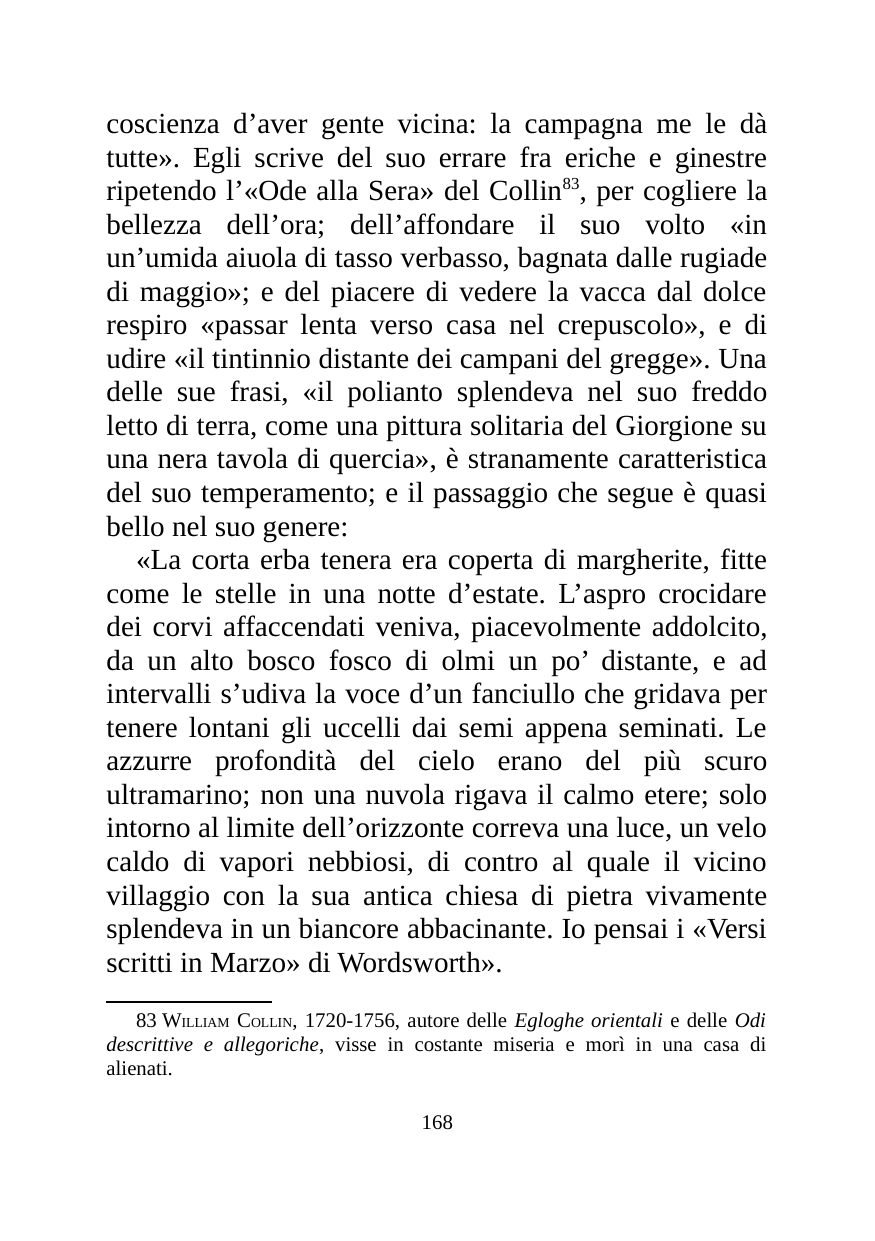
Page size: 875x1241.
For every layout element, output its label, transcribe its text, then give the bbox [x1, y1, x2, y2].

text coscienza d’aver gente vicina: la campagna me le dà tutte». Egli scrive del suo errare fra eriche e ginestre ripetendo l’«Ode alla Sera» del Collin, per cogliere la bellezza dell’ora; dell’affondare il suo volto «in un’umida aiuola di tasso verbasso, bagnata dalle rugiade di maggio»; e del piacere di vedere la vacca dal dolce respiro «passar lenta verso casa nel crepuscolo», e di udire «il tintinnio distante dei campani del gregge». Una delle sue frasi, «il polianto splendeva nel suo freddo letto di terra, come una pittura solitaria del Giorgione su una nera tavola di quercia», è stranamente caratteristica del suo temperamento; e il passaggio che segue è quasi bello nel suo genere: [106, 106, 768, 542]
text William Collin, 1720-1756, autore delle Egloghe orientali e delle Odi descrittive e allegoriche, visse in costante miseria e morì in una casa di alienati. [106, 1008, 768, 1080]
text «La corta erba tenera era coperta di margherite, fitte come le stelle in una notte d’estate. L’aspro crocidare dei corvi affaccendati veniva, piacevolmente addolcito, da un alto bosco fosco di olmi un po’ distante, e ad intervalli s’udiva la voce d’un fanciullo che gridava per tenere lontani gli uccelli dai semi appena seminati. Le azzurre profondità del cielo erano del più scuro ultramarino; non una nuvola rigava il calmo etere; solo intorno al limite dell’orizzonte correva una luce, un velo caldo di vapori nebbiosi, di contro al quale il vicino villaggio con la sua antica chiesa di pietra vivamente splendeva in un biancore abbacinante. Io pensai i «Versi scritti in Marzo» di Wordsworth». [106, 542, 768, 978]
